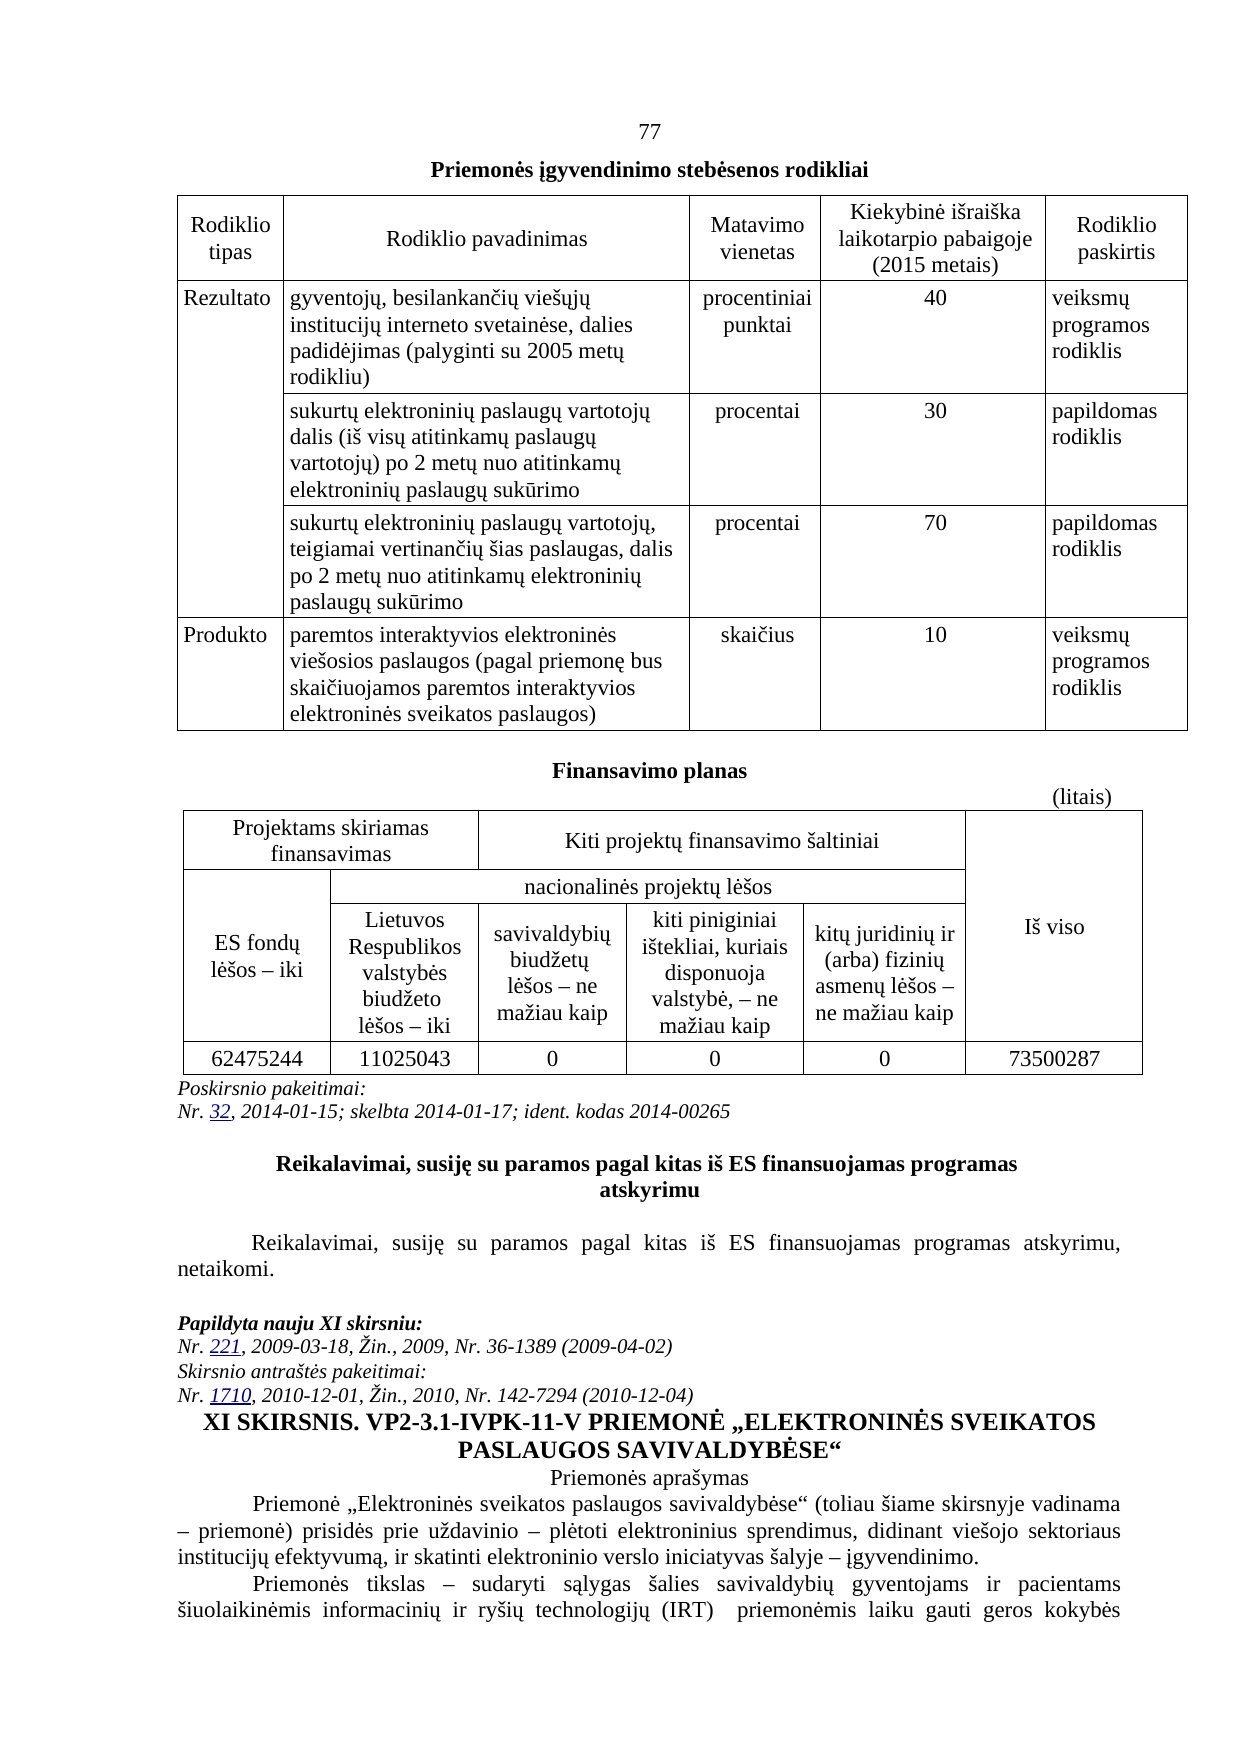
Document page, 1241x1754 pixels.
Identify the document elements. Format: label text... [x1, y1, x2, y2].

text Finansavimo planas [177, 757, 1122, 783]
text Reikalavimai, susiję su paramos pagal kitas iš ES finansuojamas programas atskyrimu, netaikomi. [177, 1229, 1122, 1282]
table_cell 73500287 [966, 1042, 1142, 1074]
text (litais) [177, 783, 1112, 810]
table_cell 0 [804, 1042, 965, 1074]
text Reikalavimai, susiję su paramos pagal kitas iš ES finansuojamas programas atskyrimu [177, 1150, 1122, 1203]
table_cell 11025043 [331, 1042, 478, 1074]
table_cell sukurtų elektroninių paslaugų vartotojų, teigiamai vertinančių šias paslaugas, dalis po 2 metų nuo atitinkamų elektroninių paslaugų sukūrimo [284, 506, 689, 617]
text Papildyta nauju XI skirsniu: [177, 1310, 1122, 1334]
table_cell savivaldybių biudžetų lėšos – ne mažiau kaip [479, 904, 626, 1041]
table_cell procentiniai punktai [690, 281, 820, 393]
text Nr. 1710, 2010-12-01, Žin., 2010, Nr. 142-7294 (2010-12-04) [177, 1383, 1122, 1407]
table_cell nacionalinės projektų lėšos [331, 870, 965, 902]
table_cell papildomas rodiklis [1046, 506, 1187, 617]
table_cell gyventojų, besilankančių viešųjų institucijų interneto svetainėse, dalies padidėjimas (palyginti su 2005 metų rodikliu) [284, 281, 689, 393]
text Nr. 32, 2014-01-15; skelbta 2014-01-17; ident. kodas 2014-00265 [177, 1099, 1122, 1123]
table_cell sukurtų elektroninių paslaugų vartotojų dalis (iš visų atitinkamų paslaugų vartotojų) po 2 metų nuo atitinkamų elektroninių paslaugų sukūrimo [284, 394, 689, 505]
table_cell Produkto [178, 618, 283, 729]
table_cell veiksmų programos rodiklis [1046, 618, 1187, 729]
list Priemonės tikslas – sudaryti sąlygas šalies savivaldybių gyventojams ir pacientams šiuolaikinėmis informacinių ir ryšių technologijų (IRT) priemonėmis laiku gauti geros kokybės [177, 1569, 1122, 1622]
table_cell 40 [821, 281, 1045, 393]
table_header Rodiklio tipas [178, 196, 283, 280]
text Skirsnio antraštės pakeitimai: [177, 1358, 1122, 1383]
table_header Kiekybinė išraiška laikotarpio pabaigoje (2015 metais) [821, 196, 1045, 280]
table_cell paremtos interaktyvios elektroninės viešosios paslaugos (pagal priemonę bus skaičiuojamos paremtos interaktyvios elektroninės sveikatos paslaugos) [284, 618, 689, 729]
table_header Rodiklio paskirtis [1046, 196, 1187, 280]
text Poskirsnio pakeitimai: [177, 1075, 1122, 1099]
table_cell papildomas rodiklis [1046, 394, 1187, 505]
table_cell procentai [690, 506, 820, 617]
table_cell Lietuvos Respublikos valstybės biudžeto lėšos – iki [331, 904, 478, 1041]
table_cell Rezultato [178, 281, 283, 617]
table_header Projektams skiriamas finansavimas [184, 811, 478, 869]
table_cell kiti piniginiai ištekliai, kuriais disponuoja valstybė, – ne mažiau kaip [627, 904, 803, 1041]
table_cell veiksmų programos rodiklis [1046, 281, 1187, 393]
table_cell 0 [627, 1042, 803, 1074]
table_cell 62475244 [184, 1042, 330, 1074]
table_cell skaičius [690, 618, 820, 729]
table_header Kiti projektų finansavimo šaltiniai [479, 811, 965, 869]
text Priemonės aprašymas [177, 1464, 1122, 1491]
table_header Iš viso [966, 811, 1142, 1041]
table_cell kitų juridinių ir (arba) fizinių asmenų lėšos – ne mažiau kaip [804, 904, 965, 1041]
table_cell 70 [821, 506, 1045, 617]
table_cell procentai [690, 394, 820, 505]
table_cell 30 [821, 394, 1045, 505]
table_header Rodiklio pavadinimas [284, 196, 689, 280]
text Priemonė „Elektroninės sveikatos paslaugos savivaldybėse“ (toliau šiame skirsnyje vadinama – priemonė) prisidės prie uždavinio – plėtoti elektroninius sprendimus, didinant viešojo sektoriaus institucijų efektyvumą, ir skatinti elektroninio verslo iniciatyvas šalyje – įgyvendinimo. [177, 1491, 1122, 1569]
table_cell ES fondų lėšos – iki [184, 870, 330, 1041]
text XI SKIRSNIS. VP2-3.1-IVPK-11-V PRIEMONĖ „ELEKTRONINĖS SVEIKATOS PASLAUGOS SAVIVALDYBĖSE“ [177, 1407, 1122, 1464]
text Priemonės įgyvendinimo stebėsenos rodikliai [177, 156, 1122, 182]
table_cell 10 [821, 618, 1045, 729]
table_header Matavimo vienetas [690, 196, 820, 280]
table_cell 0 [479, 1042, 626, 1074]
text Nr. 221, 2009-03-18, Žin., 2009, Nr. 36-1389 (2009-04-02) [177, 1334, 1122, 1358]
